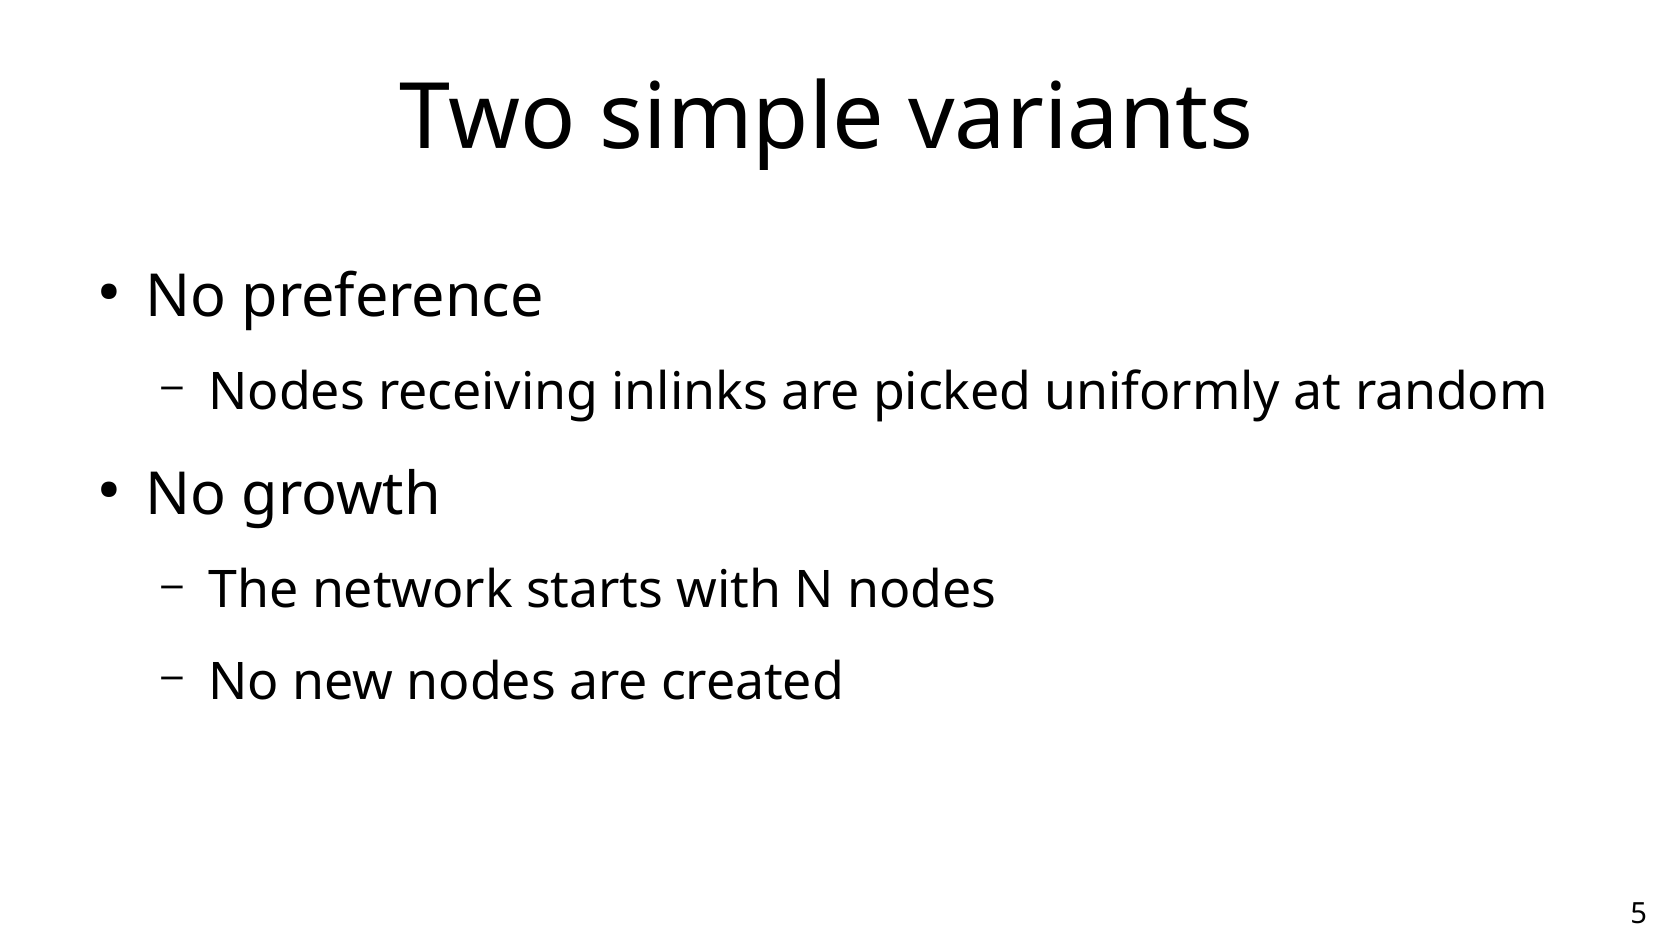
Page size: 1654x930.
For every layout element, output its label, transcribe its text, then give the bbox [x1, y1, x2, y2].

title Two simple variants [82, 1, 1571, 225]
list No preference Nodes receiving inlinks are picked uniformly at random No growth The network starts with N nodes No new nodes are created [82, 252, 1571, 793]
